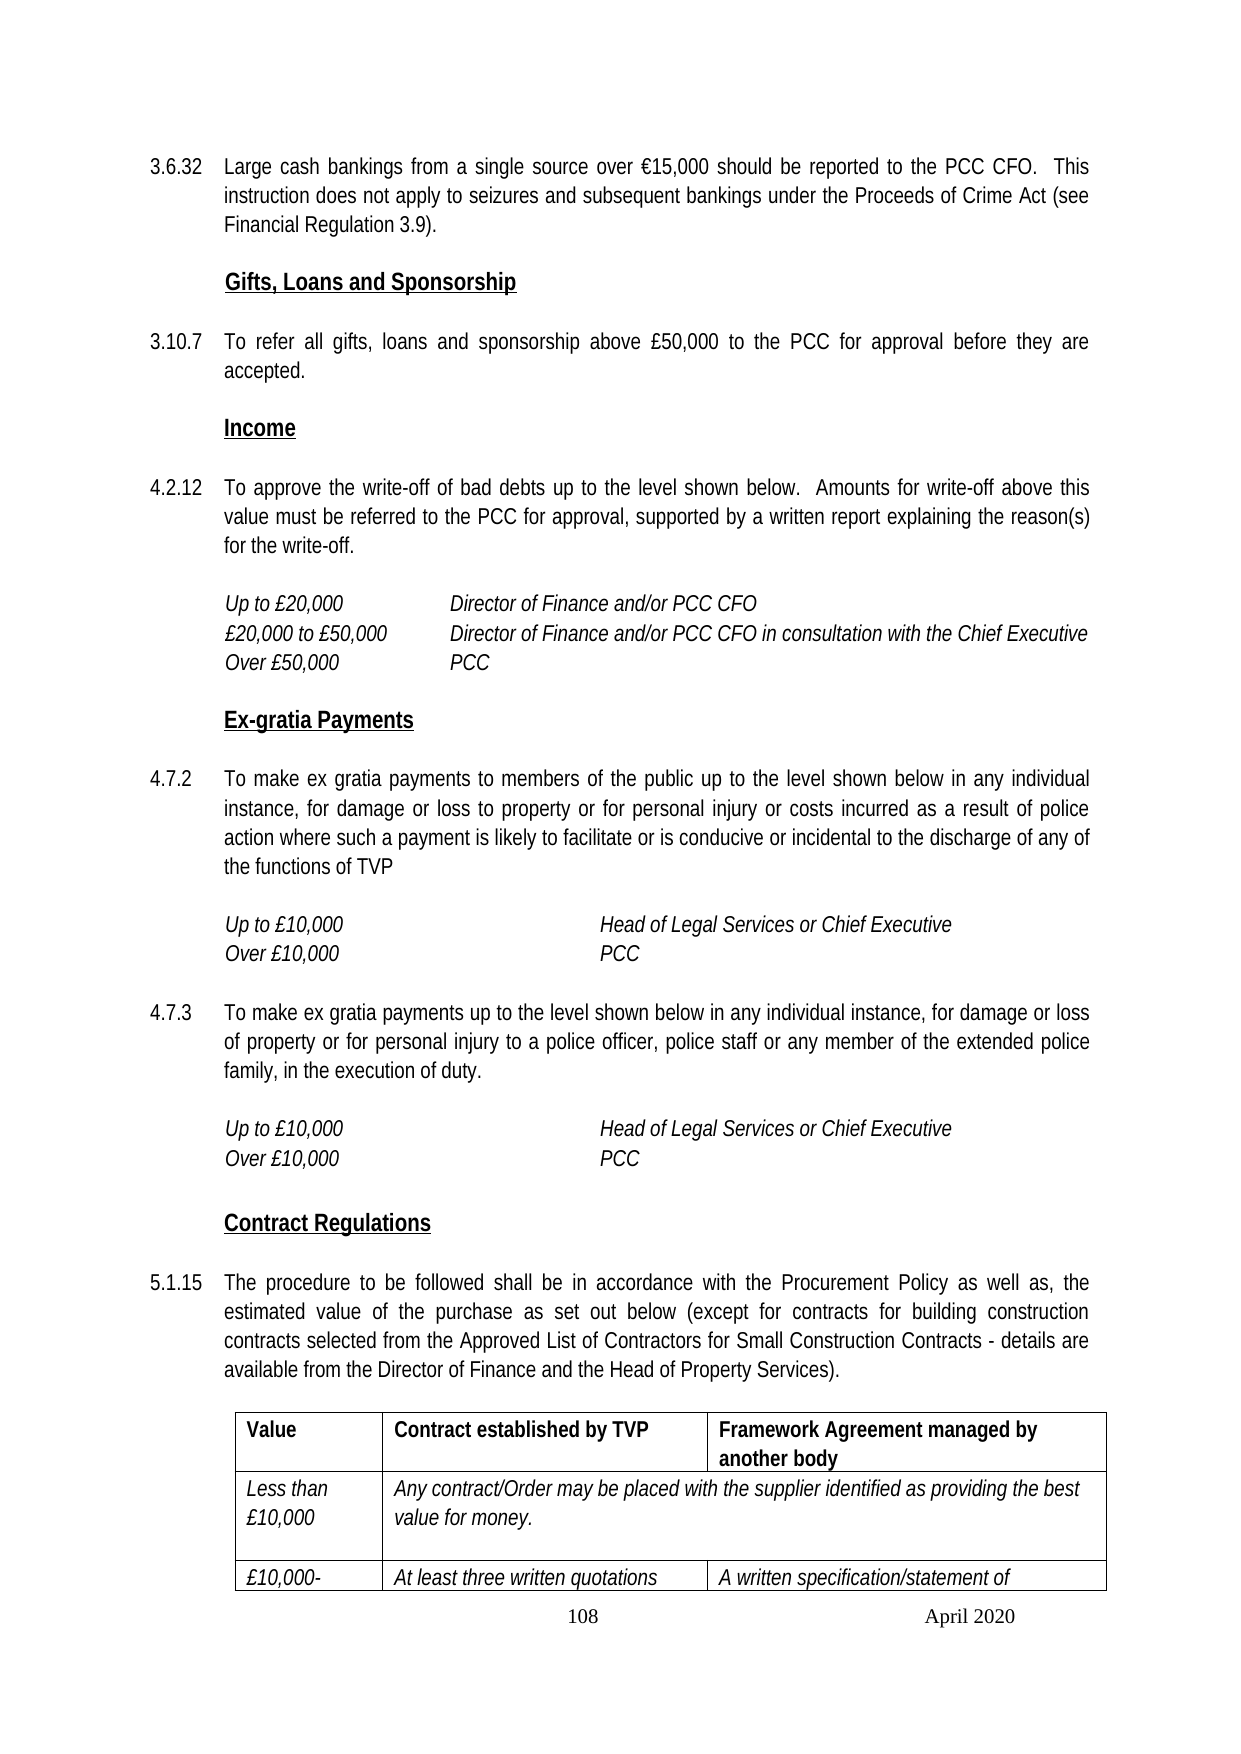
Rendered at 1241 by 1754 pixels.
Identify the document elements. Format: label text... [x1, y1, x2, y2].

text Over £10,000 PCC [150, 1142, 1090, 1171]
table_header Contract established by TVP [383, 1413, 707, 1471]
text 5.1.15 The procedure to be followed shall be in accordance with the Procurement Policy as well as, the estimated value of the purchase as set out below (except for contracts for building construction contracts selected from the Approved List of Contractors for Small Construction Contracts - details are available from the Director of Finance and the Head of Property Services). [150, 1266, 1090, 1383]
text 4.7.3 To make ex gratia payments up to the level shown below in any individual instance, for damage or loss of property or for personal injury to a police officer, police staff or any member of the extended police family, in the execution of duty. [150, 996, 1090, 1083]
text £20,000 to £50,000 Director of Finance and/or PCC CFO in consultation with the Chief Executive [225, 617, 1090, 646]
table_cell At least three written quotations [383, 1561, 707, 1590]
text Contract Regulations [150, 1208, 1090, 1237]
table_cell A written specification/statement of [708, 1561, 1106, 1590]
text Up to £20,000 Director of Finance and/or PCC CFO [225, 587, 1090, 617]
text Income [150, 412, 1090, 442]
table_header Value [236, 1413, 382, 1471]
text Up to £10,000 Head of Legal Services or Chief Executive [150, 1112, 1090, 1142]
table_cell Less than £10,000 [236, 1472, 382, 1560]
text 4.7.2 To make ex gratia payments to members of the public up to the level shown below in any individual instance, for damage or loss to property or for personal injury or costs incurred as a result of police action where such a payment is likely to facilitate or is conducive or incidental to the discharge of any of the functions of TVP [150, 762, 1090, 879]
text 4.2.12 To approve the write-off of bad debts up to the level shown below. Amounts for write-off above this value must be referred to the PCC for approval, supported by a written report explaining the reason(s) for the write-off. [150, 471, 1090, 558]
text Gifts, Loans and Sponsorship [150, 267, 1090, 296]
text 3.10.7 To refer all gifts, loans and sponsorship above £50,000 to the PCC for approval before they are accepted. [150, 325, 1090, 383]
table_header Framework Agreement managed by another body [708, 1413, 1106, 1471]
text 3.6.32 Large cash bankings from a single source over €15,000 should be reported to the PCC CFO. This instruction does not apply to seizures and subsequent bankings under the Proceeds of Crime Act (see Financial Regulation 3.9). [150, 150, 1090, 237]
text Ex-gratia Payments [150, 704, 1090, 733]
text Up to £10,000 Head of Legal Services or Chief Executive [150, 908, 1090, 937]
text Over £10,000 PCC [150, 937, 1090, 967]
table_cell £10,000- [236, 1561, 382, 1590]
table_cell Any contract/Order may be placed with the supplier identified as providing the best value for money. [383, 1472, 1106, 1560]
text Over £50,000 PCC [150, 646, 1090, 675]
